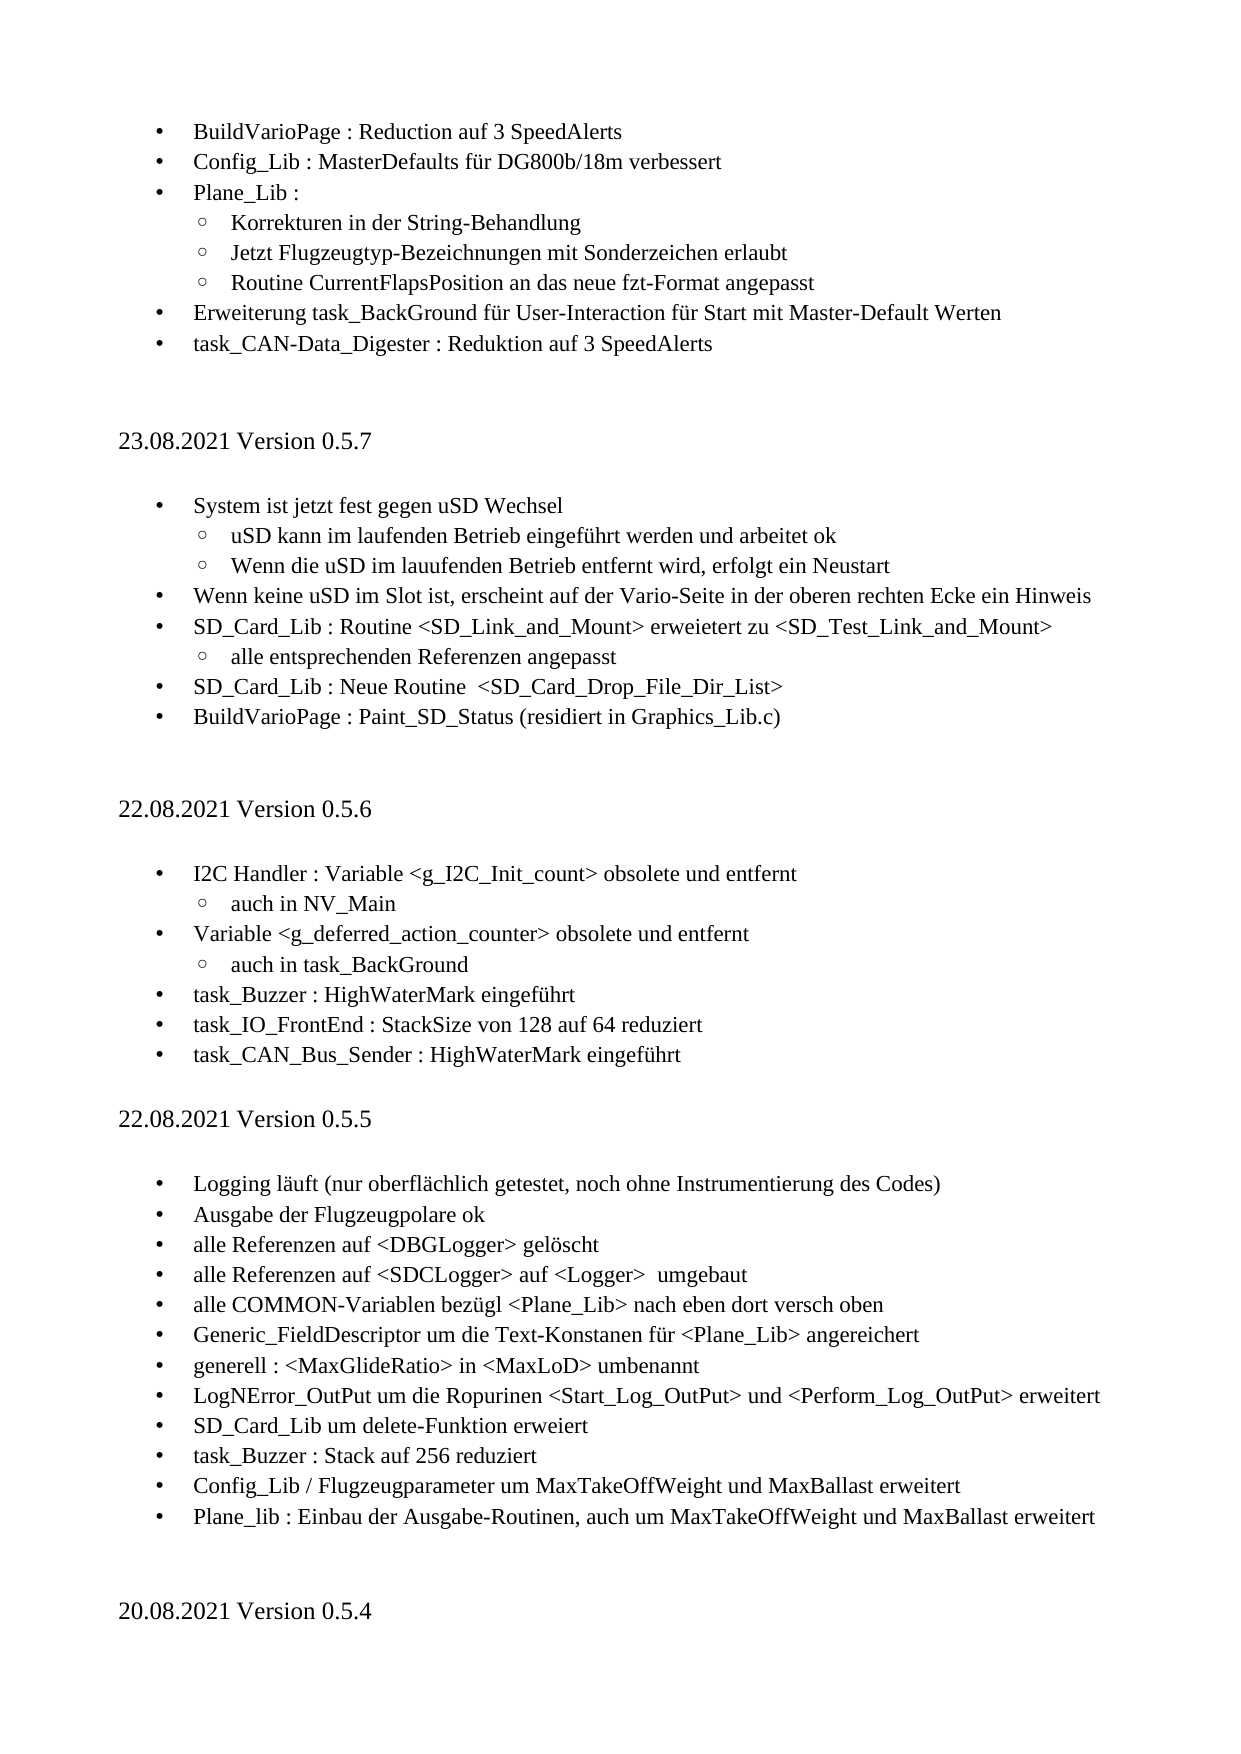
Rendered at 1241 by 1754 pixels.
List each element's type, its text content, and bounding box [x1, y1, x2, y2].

list Wenn die uSD im lauufenden Betrieb entfernt wird, erfolgt ein Neustart [193, 552, 1122, 579]
list task_IO_FrontEnd : StackSize von 128 auf 64 reduziert [156, 1011, 1122, 1037]
text 23.08.2021 Version 0.5.7 [118, 426, 1122, 488]
list Routine CurrentFlapsPosition an das neue fzt-Format angepasst [193, 269, 1122, 296]
list SD_Card_Lib : Routine <SD_Link_and_Mount> erweietert zu <SD_Test_Link_and_Mount> [156, 613, 1122, 639]
list Config_Lib : MasterDefaults für DG800b/18m verbessert [156, 148, 1122, 175]
list LogNError_OutPut um die Ropurinen <Start_Log_OutPut> und <Perform_Log_OutPut> erweitert [156, 1382, 1122, 1408]
list SD_Card_Lib : Neue Routine <SD_Card_Drop_File_Dir_List> [156, 673, 1122, 699]
list Variable <g_deferred_action_counter> obsolete und entfernt [156, 920, 1122, 947]
list I2C Handler : Variable <g_I2C_Init_count> obsolete und entfernt [156, 860, 1122, 886]
list Plane_Lib : [156, 178, 1122, 205]
list Plane_lib : Einbau der Ausgabe-Routinen, auch um MaxTakeOffWeight und MaxBallast erweitert [156, 1503, 1122, 1529]
list generell : <MaxGlideRatio> in <MaxLoD> umbenannt [156, 1352, 1122, 1378]
list SD_Card_Lib um delete-Funktion erweiert [156, 1412, 1122, 1438]
list Config_Lib / Flugzeugparameter um MaxTakeOffWeight und MaxBallast erweitert [156, 1473, 1122, 1499]
list Generic_FieldDescriptor um die Text-Konstanen für <Plane_Lib> angereichert [156, 1322, 1122, 1348]
list uSD kann im laufenden Betrieb eingeführt werden und arbeitet ok [193, 522, 1122, 548]
list Logging läuft (nur oberflächlich getestet, noch ohne Instrumentierung des Codes) [156, 1171, 1122, 1197]
list alle COMMON-Variablen bezügl <Plane_Lib> nach eben dort versch oben [156, 1291, 1122, 1318]
list task_Buzzer : Stack auf 256 reduziert [156, 1442, 1122, 1469]
list Ausgabe der Flugzeugpolare ok [156, 1201, 1122, 1227]
list Jetzt Flugzeugtyp-Bezeichnungen mit Sonderzeichen erlaubt [193, 239, 1122, 265]
list Korrekturen in der String-Behandlung [193, 209, 1122, 235]
list BuildVarioPage : Paint_SD_Status (residiert in Graphics_Lib.c) [156, 703, 1122, 730]
list task_CAN_Bus_Sender : HighWaterMark eingeführt [156, 1041, 1122, 1068]
list alle entsprechenden Referenzen angepasst [193, 643, 1122, 669]
list System ist jetzt fest gegen uSD Wechsel [156, 492, 1122, 518]
list task_CAN-Data_Digester : Reduktion auf 3 SpeedAlerts [156, 329, 1122, 356]
list BuildVarioPage : Reduction auf 3 SpeedAlerts [156, 118, 1122, 144]
text 22.08.2021 Version 0.5.6 [118, 794, 1122, 856]
list alle Referenzen auf <SDCLogger> auf <Logger> umgebaut [156, 1261, 1122, 1287]
list task_Buzzer : HighWaterMark eingeführt [156, 981, 1122, 1007]
list Wenn keine uSD im Slot ist, erscheint auf der Vario-Seite in der oberen rechten Ecke ein Hinweis [156, 582, 1122, 609]
list Erweiterung task_BackGround für User-Interaction für Start mit Master-Default Werten [156, 299, 1122, 326]
list alle Referenzen auf <DBGLogger> gelöscht [156, 1231, 1122, 1257]
text 22.08.2021 Version 0.5.5 [118, 1104, 1122, 1166]
text 20.08.2021 Version 0.5.4 [118, 1596, 1122, 1625]
list auch in task_BackGround [193, 951, 1122, 977]
list auch in NV_Main [193, 890, 1122, 917]
